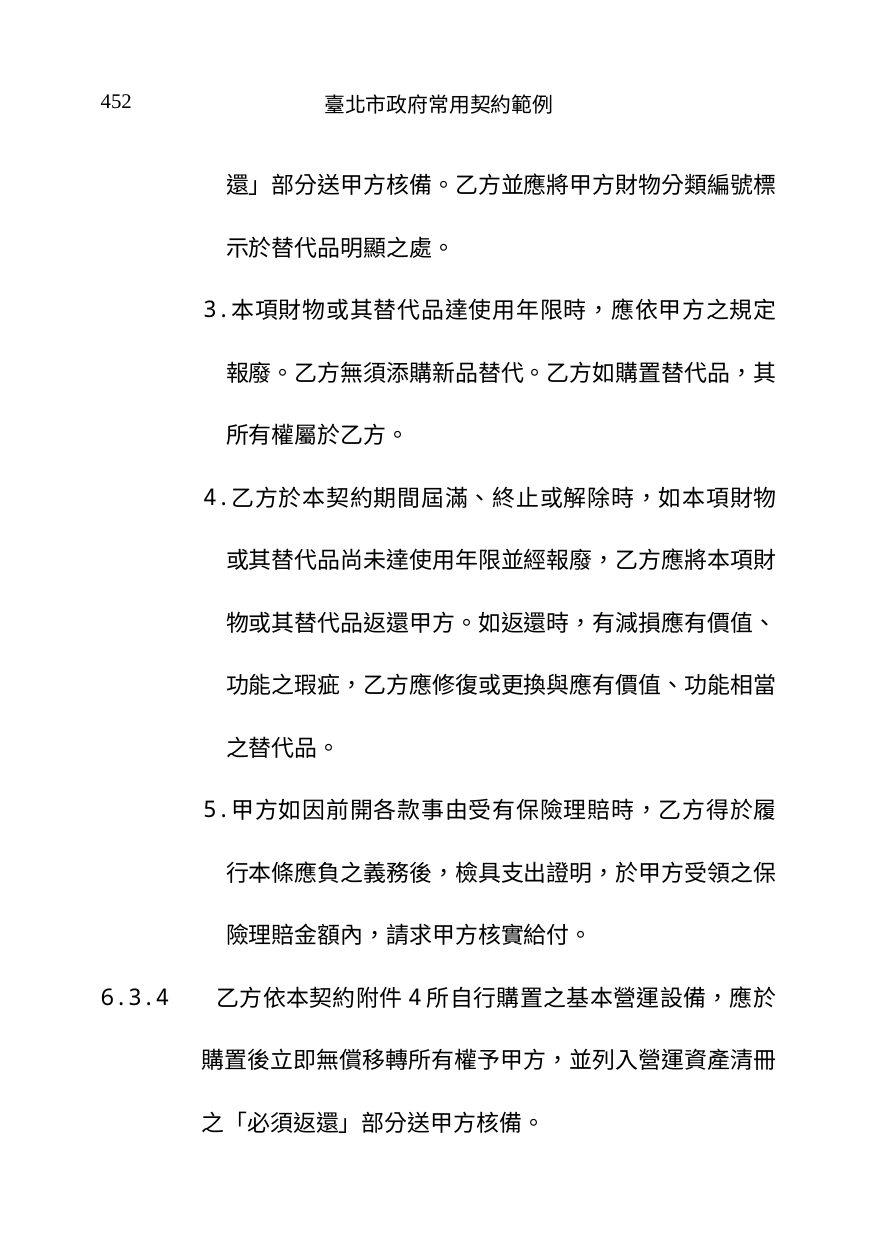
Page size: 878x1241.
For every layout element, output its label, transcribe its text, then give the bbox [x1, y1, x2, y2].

text 6.3.4 乙方依本契約附件4所自行購置之基本營運設備，應於購置後立即無償移轉所有權予甲方，並列入營運資產清冊之「必須返還」部分送甲方核備。 [100, 954, 777, 1142]
text 5.甲方如因前開各款事由受有保險理賠時，乙方得於履行本條應負之義務後，檢具支出證明，於甲方受領之保險理賠金額內，請求甲方核實給付。 [203, 767, 777, 954]
text 4.乙方於本契約期間屆滿、終止或解除時，如本項財物或其替代品尚未達使用年限並經報廢，乙方應將本項財物或其替代品返還甲方。如返還時，有減損應有價值、功能之瑕疵，乙方應修復或更換與應有價值、功能相當之替代品。 [203, 454, 777, 767]
text 還」部分送甲方核備。乙方並應將甲方財物分類編號標示於替代品明顯之處。 [203, 142, 777, 267]
text 3.本項財物或其替代品達使用年限時，應依甲方之規定報廢。乙方無須添購新品替代。乙方如購置替代品，其所有權屬於乙方。 [203, 267, 777, 454]
